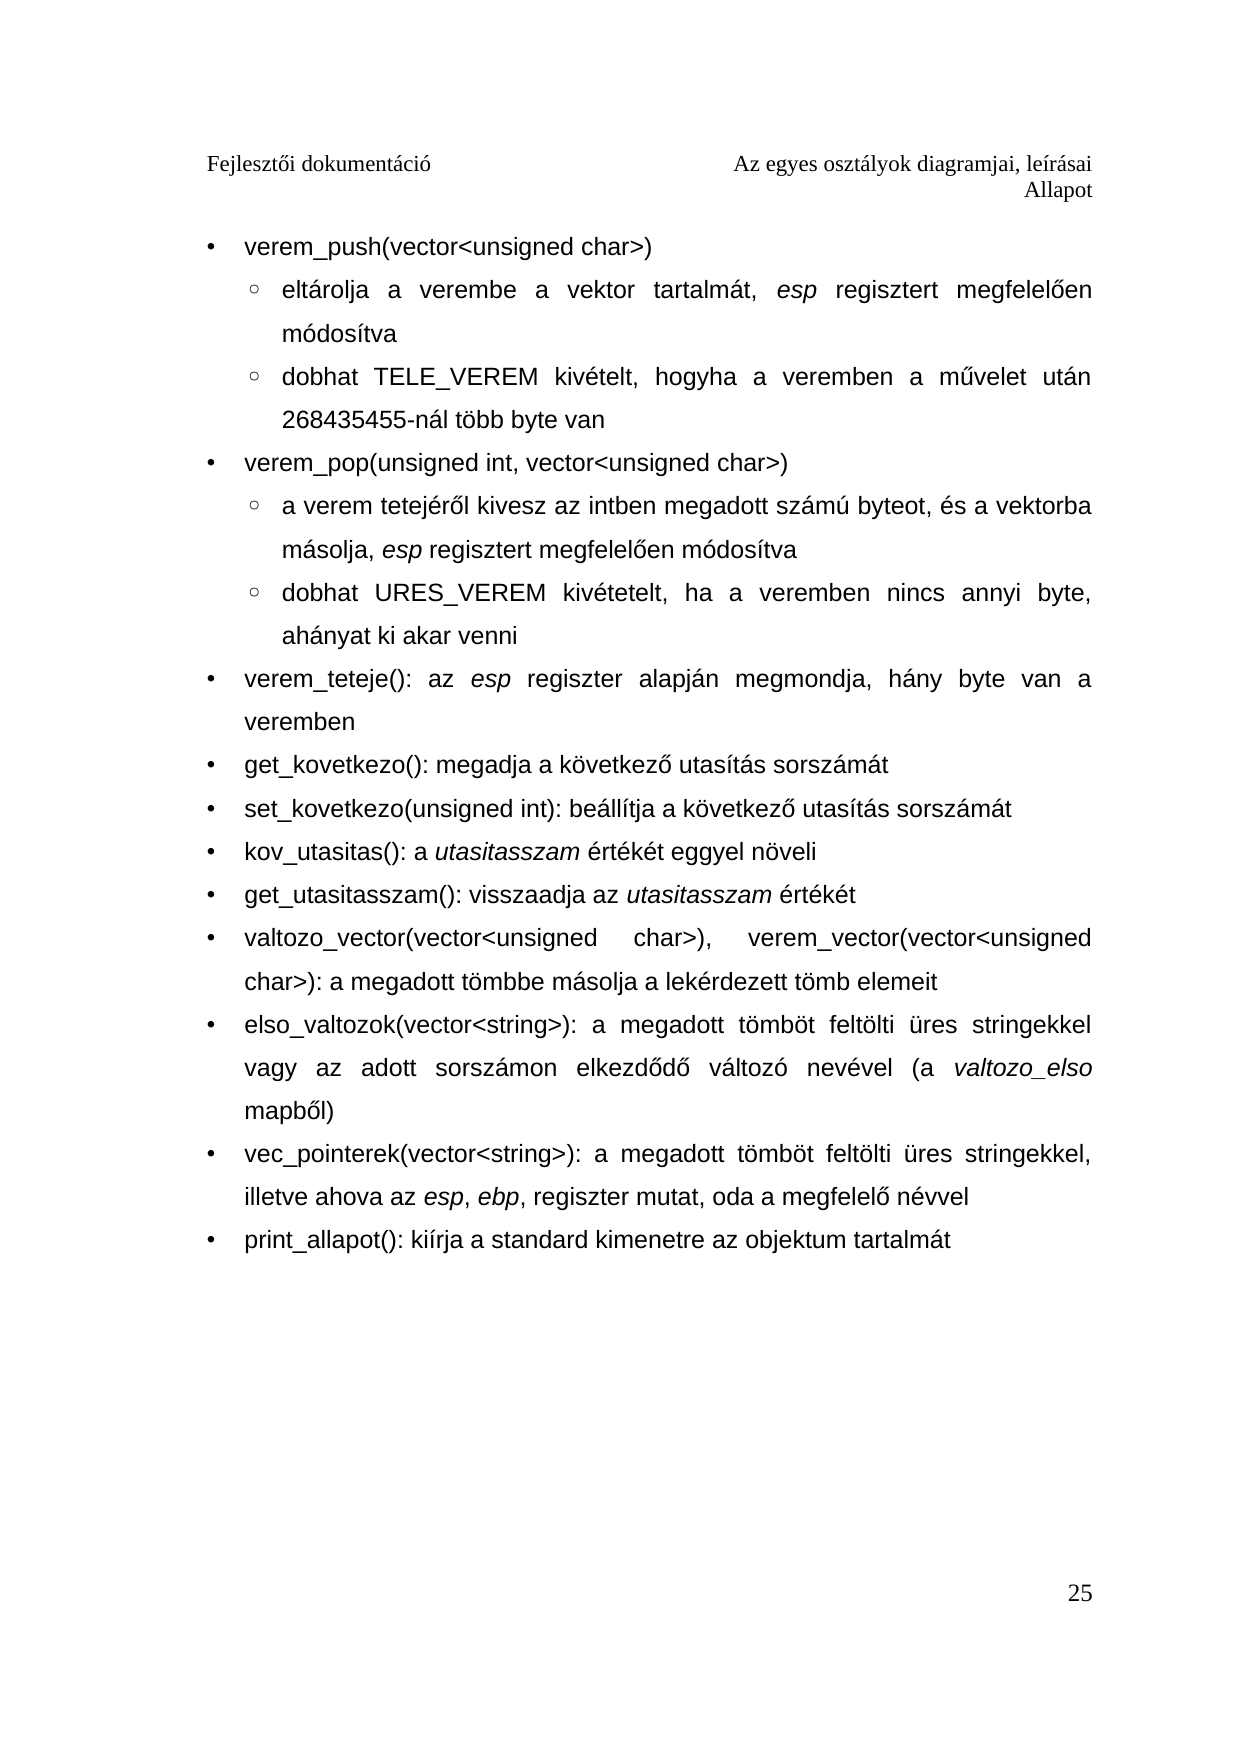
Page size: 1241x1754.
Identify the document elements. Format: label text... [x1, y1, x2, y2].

list eltárolja a verembe a vektor tartalmát, esp regisztert megfelelően módosítva [244, 275, 1093, 347]
list elso_valtozok(vector<string>): a megadott tömböt feltölti üres stringekkel vagy az adott sorszámon elkezdődő változó nevével (a valtozo_elso mapből) [207, 1010, 1093, 1125]
list dobhat URES_VEREM kivétetelt, ha a veremben nincs annyi byte, ahányat ki akar venni [244, 578, 1093, 650]
list verem_teteje(): az esp regiszter alapján megmondja, hány byte van a veremben [207, 664, 1093, 736]
list verem_push(vector<unsigned char>) [207, 232, 1093, 261]
list kov_utasitas(): a utasitasszam értékét eggyel növeli [207, 837, 1093, 866]
list vec_pointerek(vector<string>): a megadott tömböt feltölti üres stringekkel, illetve ahova az esp, ebp, regiszter mutat, oda a megfelelő névvel [207, 1139, 1093, 1211]
list set_kovetkezo(unsigned int): beállítja a következő utasítás sorszámát [207, 794, 1093, 822]
list a verem tetejéről kivesz az intben megadott számú byteot, és a vektorba másolja, esp regisztert megfelelően módosítva [244, 491, 1093, 563]
list dobhat TELE_VEREM kivételt, hogyha a veremben a művelet után 268435455-nál több byte van [244, 362, 1093, 434]
list get_utasitasszam(): visszaadja az utasitasszam értékét [207, 880, 1093, 909]
list print_allapot(): kiírja a standard kimenetre az objektum tartalmát [207, 1226, 1093, 1254]
list valtozo_vector(vector<unsigned char>), verem_vector(vector<unsigned char>): a megadott tömbbe másolja a lekérdezett tömb elemeit [207, 923, 1093, 995]
list verem_pop(unsigned int, vector<unsigned char>) [207, 448, 1093, 477]
list get_kovetkezo(): megadja a következő utasítás sorszámát [207, 750, 1093, 779]
